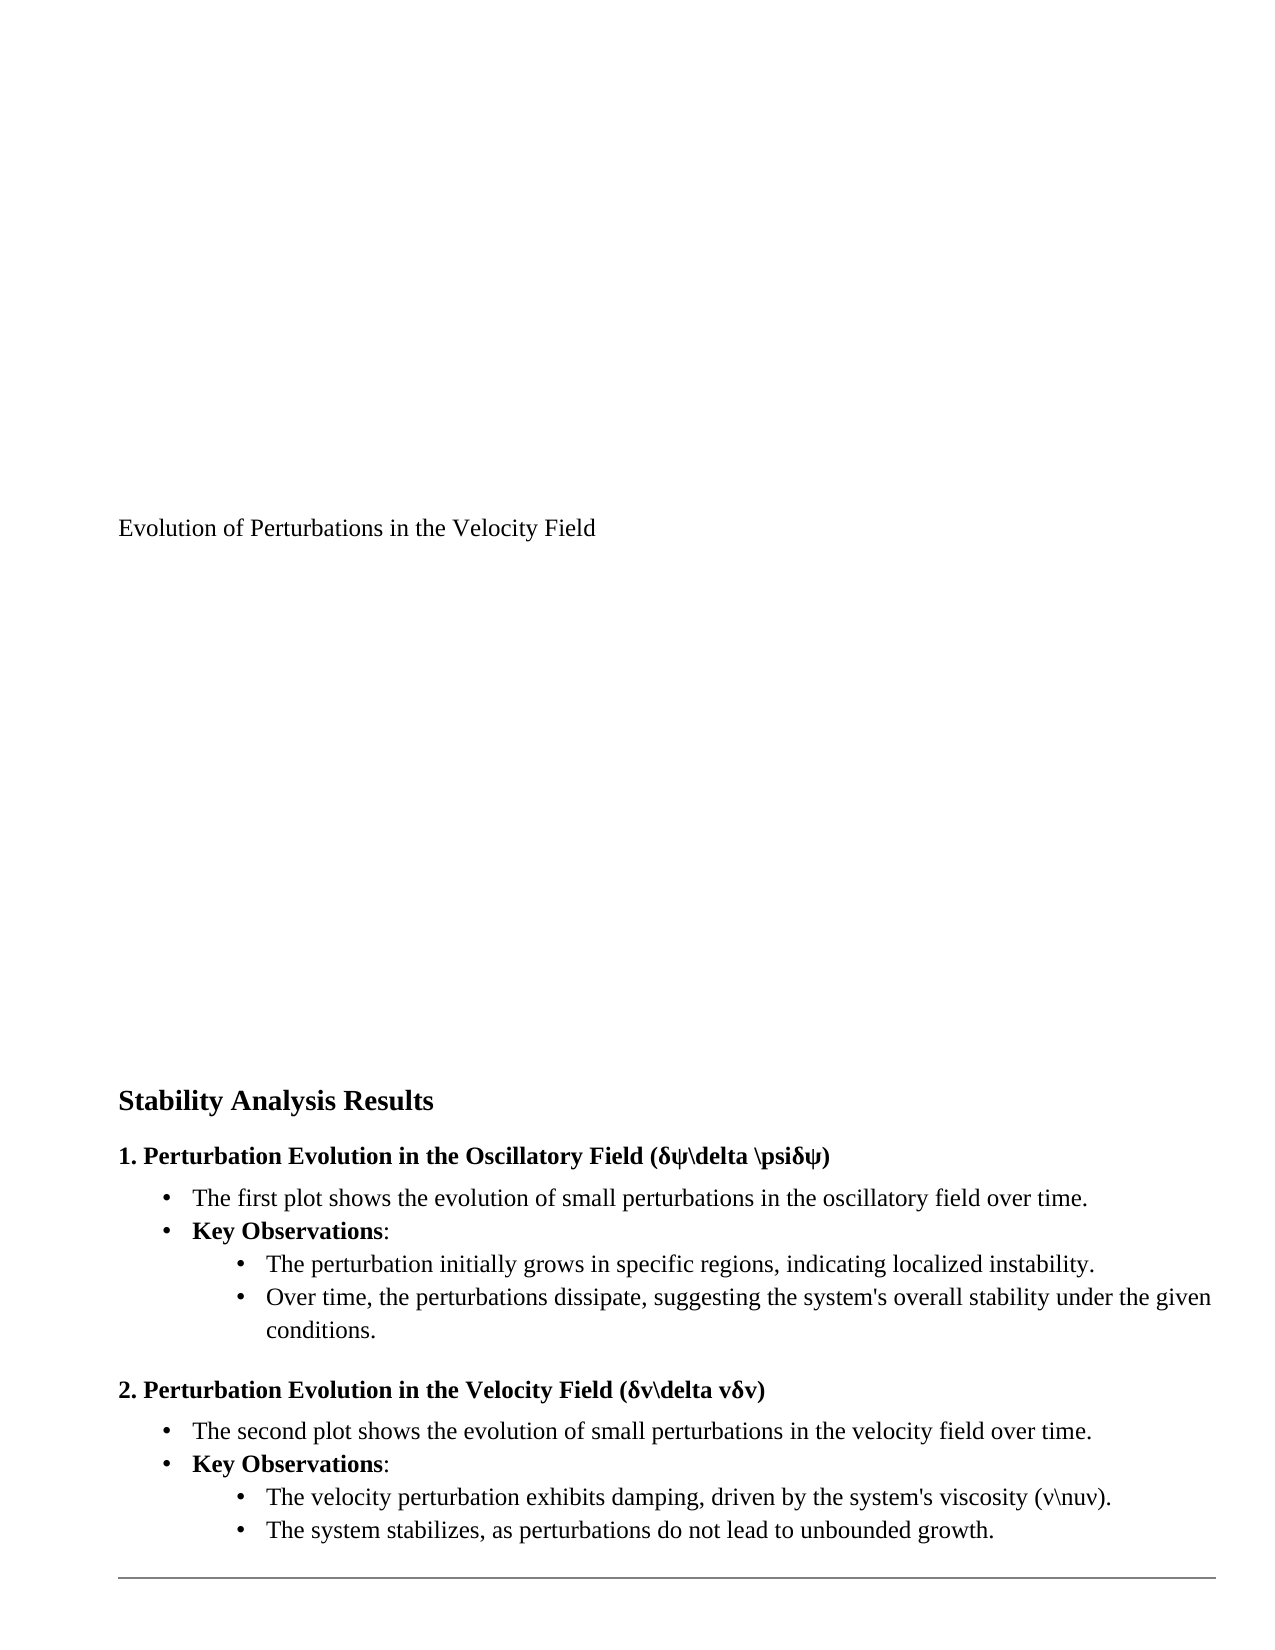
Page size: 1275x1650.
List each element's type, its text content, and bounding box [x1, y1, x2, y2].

list Key Observations: [162, 1449, 1216, 1478]
list The velocity perturbation exhibits damping, driven by the system's viscosity (ν\nuν). [236, 1482, 1216, 1511]
list Key Observations: [162, 1216, 1216, 1244]
list The first plot shows the evolution of small perturbations in the oscillatory field over time. [162, 1183, 1216, 1211]
subtitle 2. Perturbation Evolution in the Velocity Field (δv\delta vδv) [118, 1375, 1216, 1404]
list The perturbation initially grows in specific regions, indicating localized instability. [236, 1249, 1216, 1277]
text Evolution of Perturbations in the Velocity Field [118, 513, 1216, 542]
subtitle Stability Analysis Results [118, 1083, 1216, 1116]
subtitle 1. Perturbation Evolution in the Oscillatory Field (δψ\delta \psiδψ) [118, 1141, 1216, 1170]
list The system stabilizes, as perturbations do not lead to unbounded growth. [236, 1515, 1216, 1544]
list The second plot shows the evolution of small perturbations in the velocity field over time. [162, 1416, 1216, 1445]
list Over time, the perturbations dissipate, suggesting the system's overall stability under the given conditions. [236, 1282, 1216, 1343]
